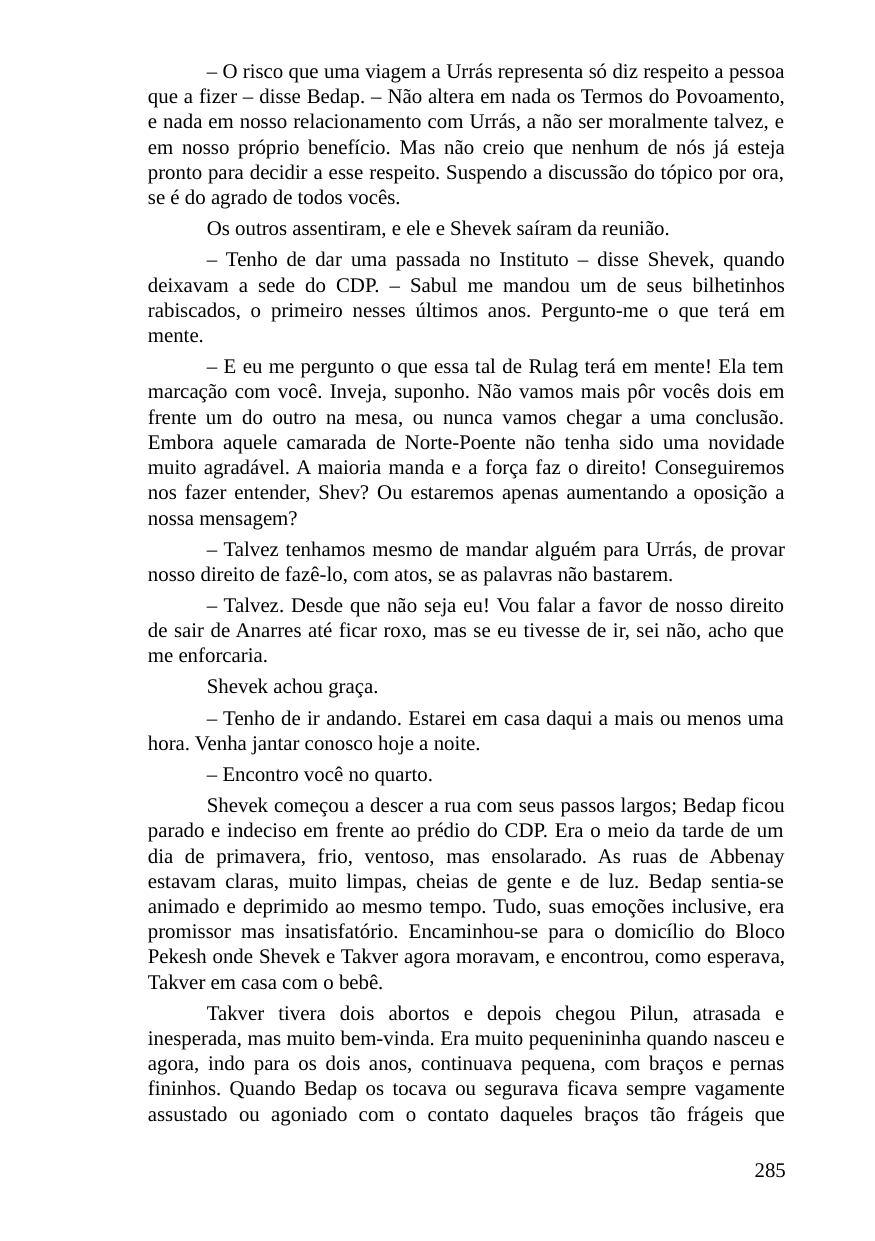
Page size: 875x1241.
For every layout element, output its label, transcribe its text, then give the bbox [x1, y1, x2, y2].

text – Talvez. Desde que não seja eu! Vou falar a favor de nosso direito de sair de Anarres até ficar roxo, mas se eu tivesse de ir, sei não, acho que me enforcaria. [148, 593, 786, 667]
text – Tenho de ir andando. Estarei em casa daqui a mais ou menos uma hora. Venha jantar conosco hoje a noite. [148, 706, 786, 755]
text Takver tivera dois abortos e depois chegou Pilun, atrasada e inesperada, mas muito bem-vinda. Era muito pequenininha quando nasceu e agora, indo para os dois anos, continuava pequena, com braços e pernas fininhos. Quando Bedap os tocava ou segurava ficava sempre vagamente assustado ou agoniado com o contato daqueles braços tão frágeis que [148, 1001, 786, 1126]
text – O risco que uma viagem a Urrás representa só diz respeito a pessoa que a fizer – disse Bedap. – Não altera em nada os Termos do Povoamento, e nada em nosso relacionamento com Urrás, a não ser moralmente talvez, e em nosso próprio benefício. Mas não creio que nenhum de nós já esteja pronto para decidir a esse respeito. Suspendo a discussão do tópico por ora, se é do agrado de todos vocês. [148, 59, 786, 209]
text Os outros assentiram, e ele e Shevek saíram da reunião. [148, 216, 786, 240]
text Shevek achou graça. [148, 674, 786, 698]
text Shevek começou a descer a rua com seus passos largos; Bedap ficou parado e indeciso em frente ao prédio do CDP. Era o meio da tarde de um dia de primavera, frio, ventoso, mas ensolarado. As ruas de Abbenay estavam claras, muito limpas, cheias de gente e de luz. Bedap sentia-se animado e deprimido ao mesmo tempo. Tudo, suas emoções inclusive, era promissor mas insatisfatório. Encaminhou-se para o domicílio do Bloco Pekesh onde Shevek e Takver agora moravam, e encontrou, como esperava, Takver em casa com o bebê. [148, 793, 786, 994]
text – Talvez tenhamos mesmo de mandar alguém para Urrás, de provar nosso direito de fazê-lo, com atos, se as palavras não bastarem. [148, 537, 786, 586]
text – Tenho de dar uma passada no Instituto – disse Shevek, quando deixavam a sede do CDP. – Sabul me mandou um de seus bilhetinhos rabiscados, o primeiro nesses últimos anos. Pergunto-me o que terá em mente. [148, 247, 786, 347]
text – E eu me pergunto o que essa tal de Rulag terá em mente! Ela tem marcação com você. Inveja, suponho. Não vamos mais pôr vocês dois em frente um do outro na mesa, ou nunca vamos chegar a uma conclusão. Embora aquele camarada de Norte-Poente não tenha sido uma novidade muito agradável. A maioria manda e a força faz o direito! Conseguiremos nos fazer entender, Shev? Ou estaremos apenas aumentando a oposição a nossa mensagem? [148, 354, 786, 529]
text – Encontro você no quarto. [148, 762, 786, 786]
